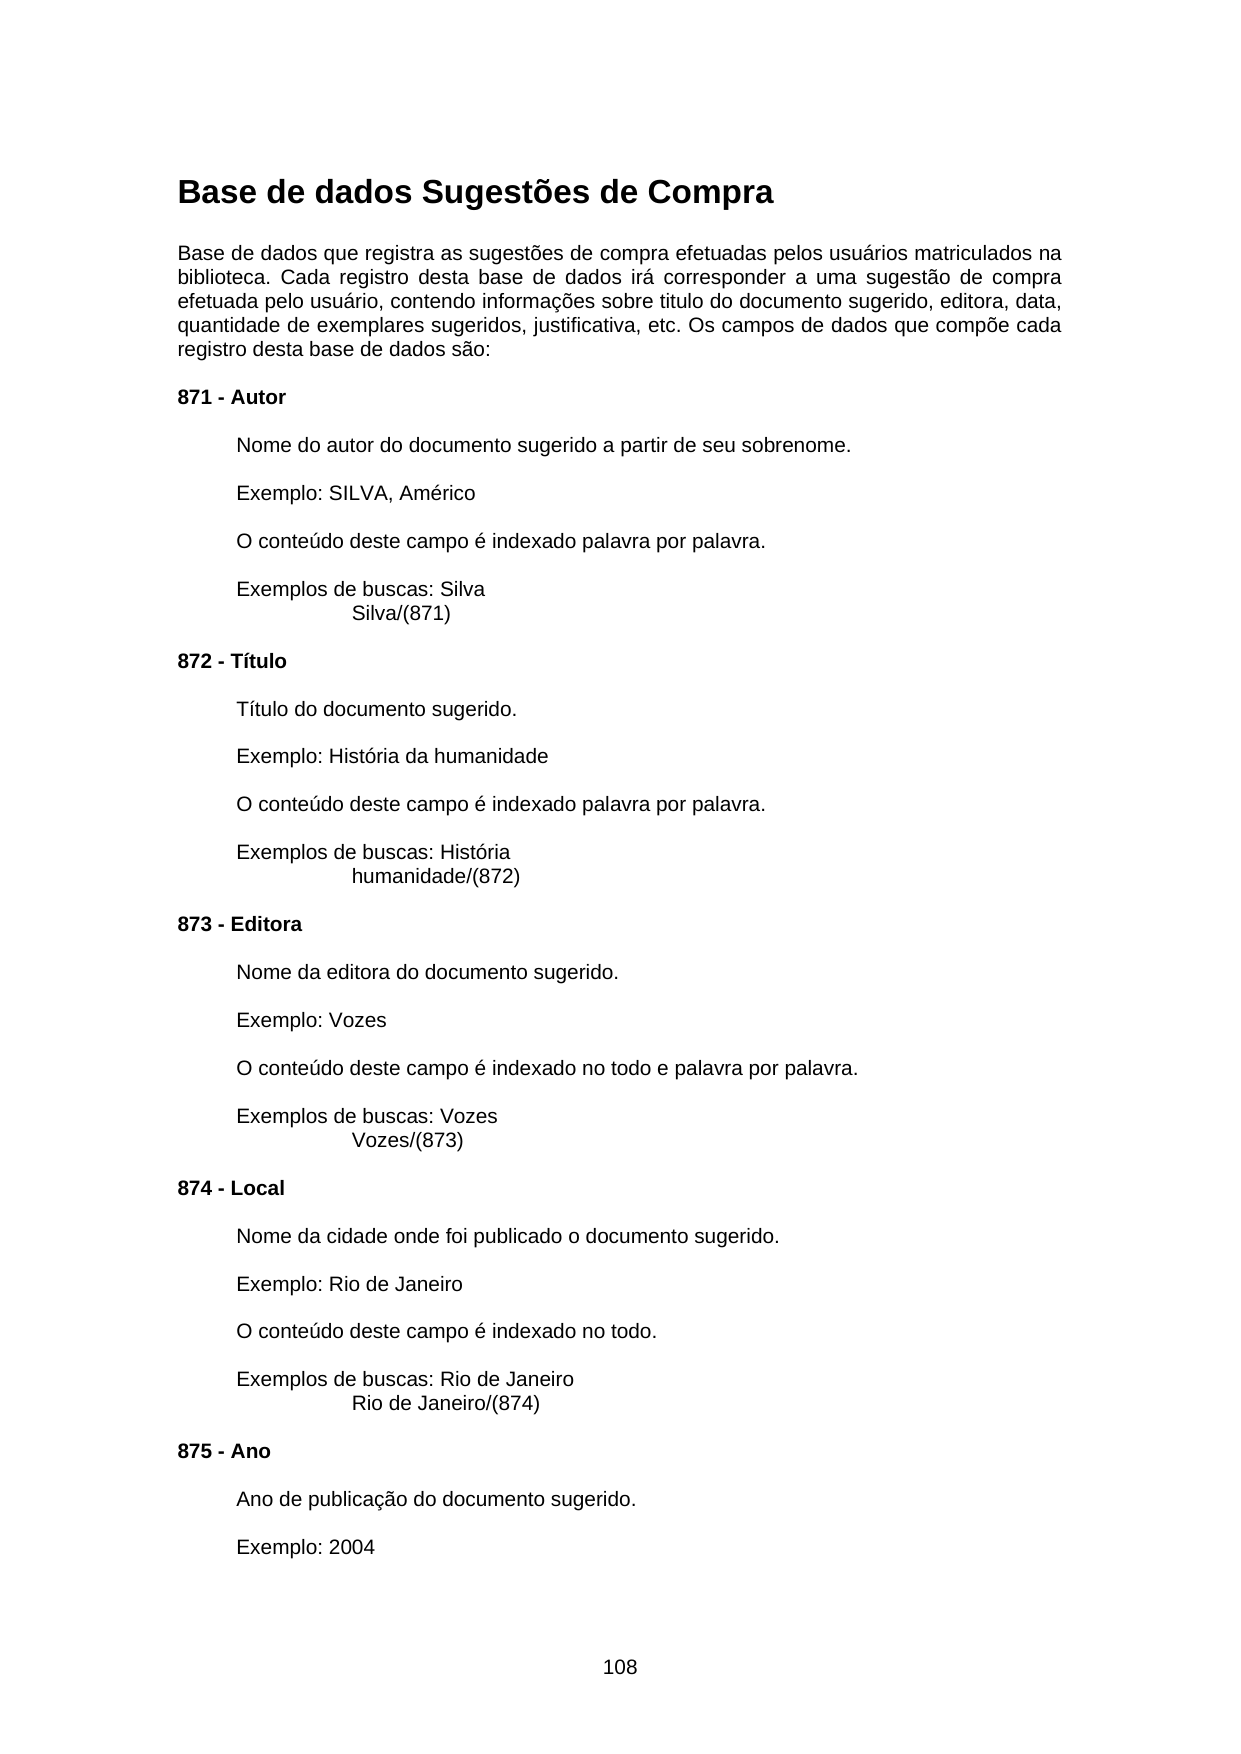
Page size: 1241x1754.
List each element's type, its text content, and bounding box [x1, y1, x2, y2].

text Título do documento sugerido. [236, 696, 1063, 720]
text 875 - Ano [177, 1439, 1063, 1463]
text Silva/(871) [236, 601, 1063, 624]
subtitle Base de dados Sugestões de Compra [177, 173, 1063, 211]
text Nome da editora do documento sugerido. [236, 960, 1063, 984]
text Exemplo: 2004 [236, 1535, 1063, 1559]
text 873 - Editora [177, 912, 1063, 936]
text 874 - Local [177, 1176, 1063, 1199]
text Exemplos de buscas: Silva [236, 577, 1063, 601]
text Exemplo: História da humanidade [236, 744, 1063, 768]
text 871 - Autor [177, 385, 1063, 409]
text Rio de Janeiro/(874) [236, 1391, 1063, 1415]
text Vozes/(873) [236, 1128, 1063, 1152]
text Ano de publicação do documento sugerido. [236, 1487, 1063, 1511]
text humanidade/(872) [236, 864, 1063, 888]
text 872 - Título [177, 648, 1063, 672]
text Exemplos de buscas: Vozes [236, 1104, 1063, 1128]
text Exemplos de buscas: Rio de Janeiro [236, 1367, 1063, 1391]
text O conteúdo deste campo é indexado palavra por palavra. [236, 529, 1063, 553]
text O conteúdo deste campo é indexado no todo. [236, 1319, 1063, 1343]
text Exemplo: SILVA, Américo [236, 481, 1063, 505]
text Base de dados que registra as sugestões de compra efetuadas pelos usuários matriculados na biblioteca. Cada registro desta base de dados irá corresponder a uma sugestão de compra efetuada pelo usuário, contendo informações sobre titulo do documento sugerido, editora, data, quantidade de exemplares sugeridos, justificativa, etc. Os campos de dados que compõe cada registro desta base de dados são: [177, 241, 1063, 361]
text Exemplo: Rio de Janeiro [236, 1271, 1063, 1295]
text O conteúdo deste campo é indexado no todo e palavra por palavra. [236, 1056, 1063, 1080]
text Exemplos de buscas: História [236, 840, 1063, 864]
text Exemplo: Vozes [236, 1008, 1063, 1032]
text O conteúdo deste campo é indexado palavra por palavra. [236, 792, 1063, 816]
text Nome da cidade onde foi publicado o documento sugerido. [236, 1223, 1063, 1247]
text Nome do autor do documento sugerido a partir de seu sobrenome. [236, 433, 1063, 457]
